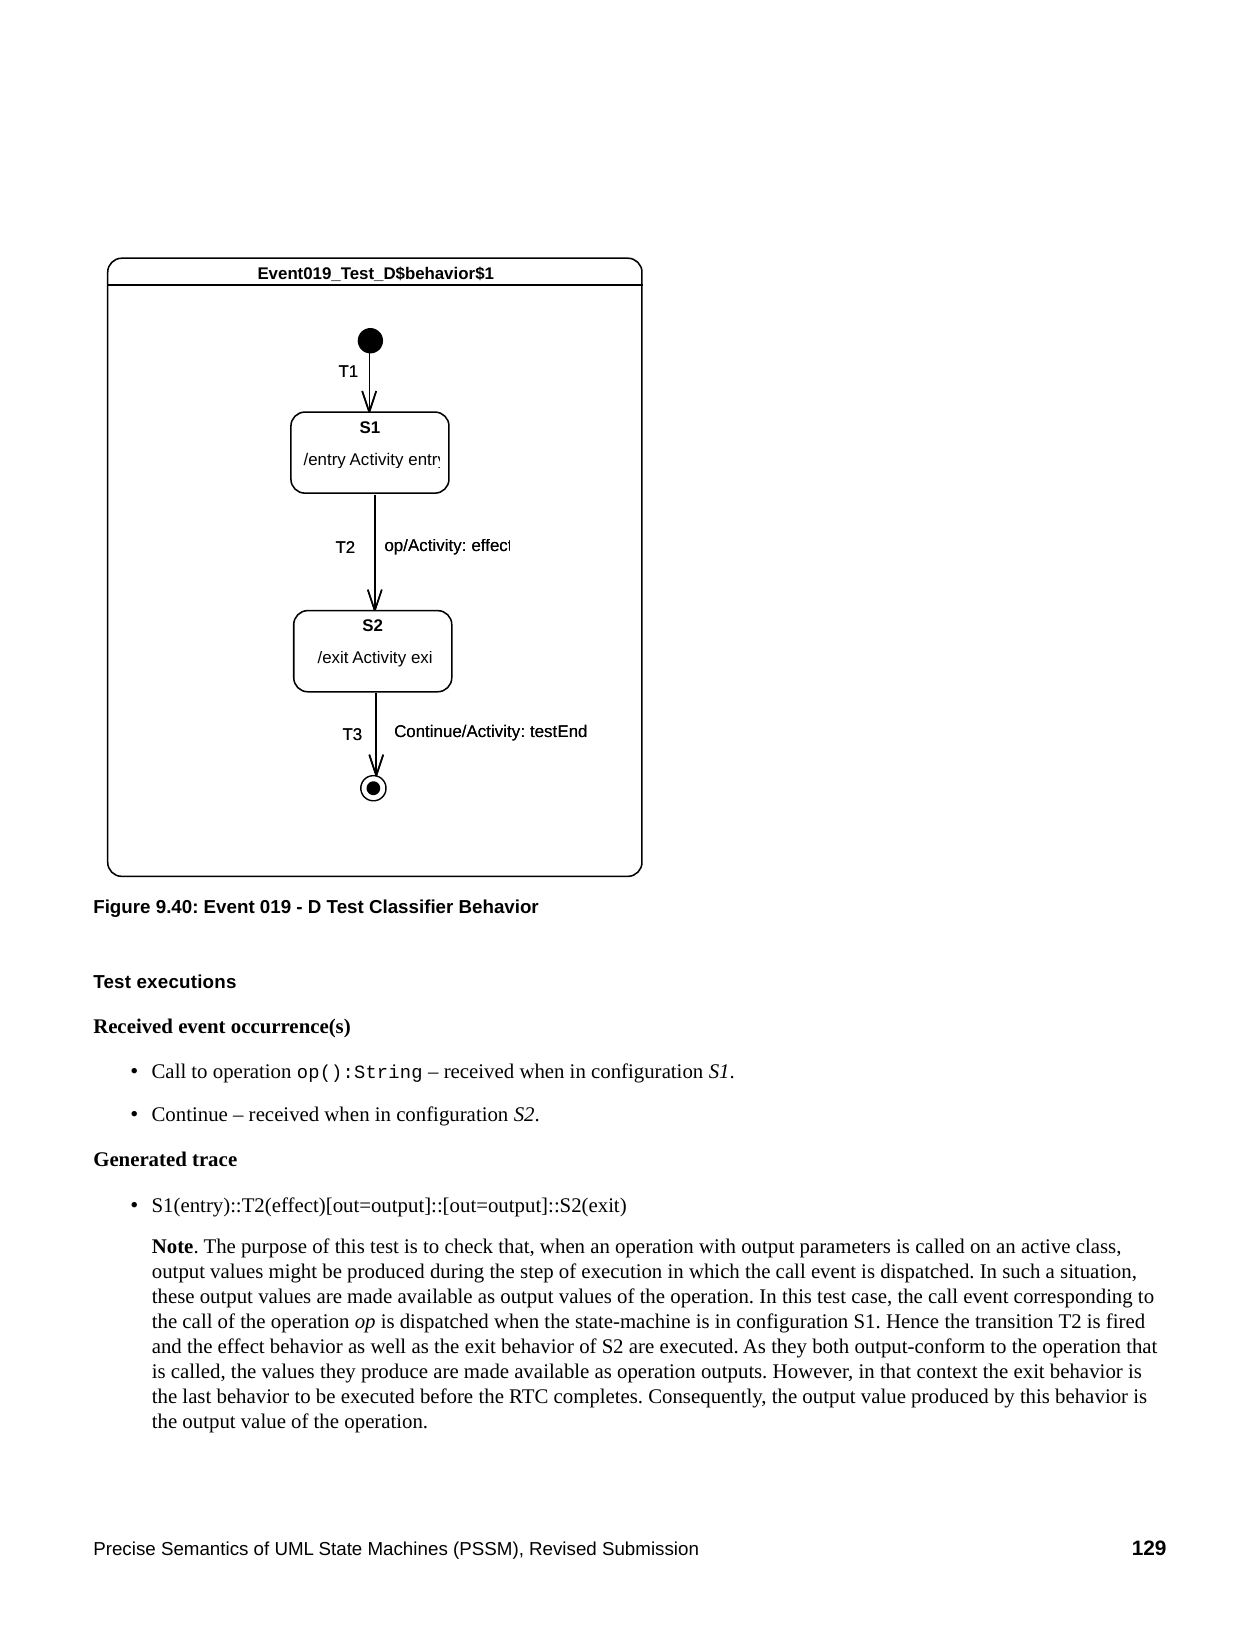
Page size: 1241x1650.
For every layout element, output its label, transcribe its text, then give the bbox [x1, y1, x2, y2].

list Note. The purpose of this test is to check that, when an operation with output parameters is called on an active class, output values might be produced during the step of execution in which the call event is dispatched. In such a situation, these output values are made available as output values of the operation. In this test case, the call event corresponding to the call of the operation op is dispatched when the state-machine is in configuration S1. Hence the transition T2 is fired and the effect behavior as well as the exit behavior of S2 are executed. As they both output-conform to the operation that is called, the values they produce are made available as operation outputs. However, in that context the exit behavior is the last behavior to be executed before the RTC completes. Consequently, the output value produced by this behavior is the output value of the operation. [131, 1233, 1164, 1433]
subtitle Test executions [93, 971, 1164, 993]
text Generated trace [93, 1147, 1164, 1171]
list Call to operation op():String – received when in configuration S1. [131, 1059, 1164, 1084]
text Figure 9.40: Event 019 - D Test Classifier Behavior [93, 243, 720, 917]
text Received event occurrence(s) [93, 1014, 1164, 1038]
list S1(entry)::T2(effect)[out=output]::[out=output]::S2(exit) [131, 1192, 1164, 1217]
list Continue – received when in configuration S2. [131, 1101, 1164, 1126]
